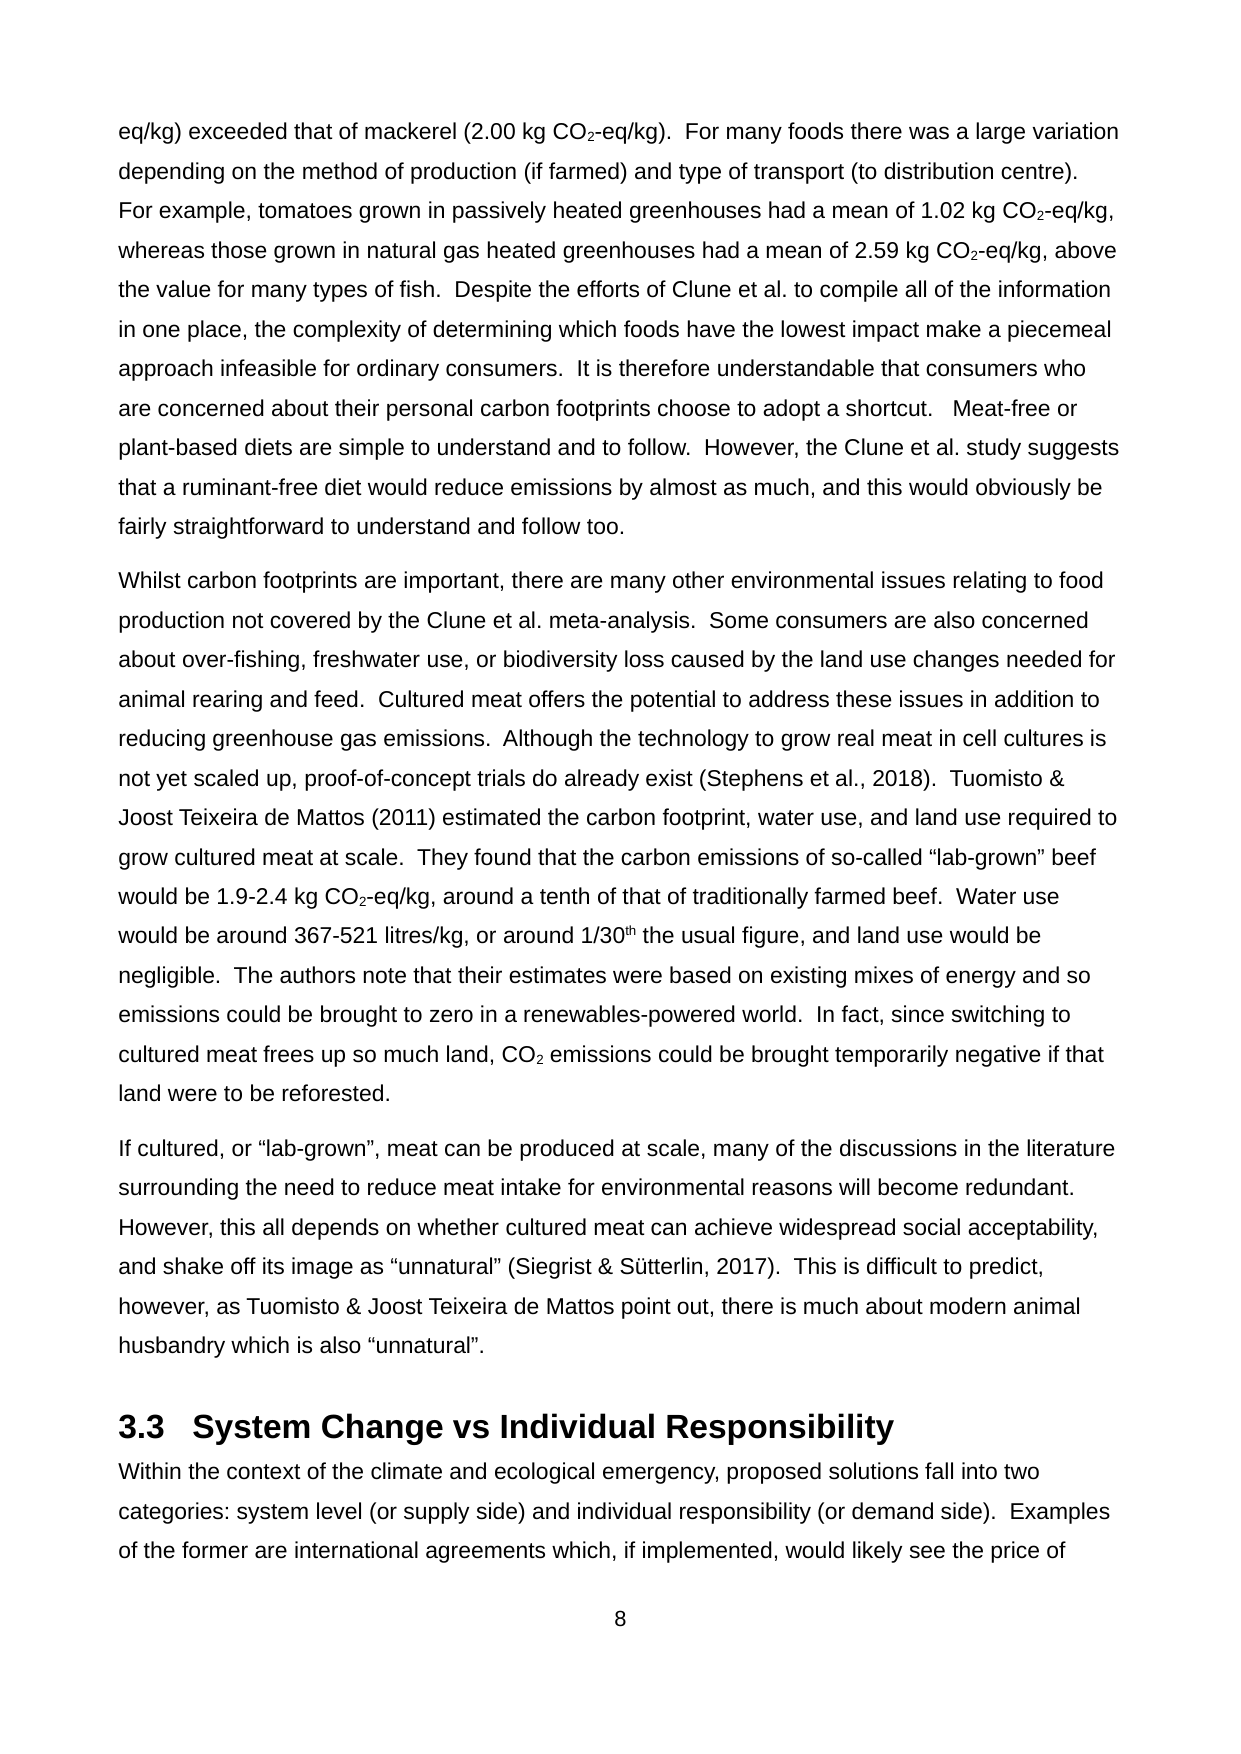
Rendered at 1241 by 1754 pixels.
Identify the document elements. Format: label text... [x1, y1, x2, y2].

subtitle System Change vs Individual Responsibility [118, 1407, 1122, 1446]
text Within the context of the climate and ecological emergency, proposed solutions fall into two categories: system level (or supply side) and individual responsibility (or demand side). Examples of the former are international agreements which, if implemented, would likely see the price of [118, 1458, 1122, 1564]
text Whilst carbon footprints are important, there are many other environmental issues relating to food production not covered by the Clune et al. meta-analysis. Some consumers are also concerned about over-fishing, freshwater use, or biodiversity loss caused by the land use changes needed for animal rearing and feed. Cultured meat offers the potential to address these issues in addition to reducing greenhouse gas emissions. Although the technology to grow real meat in cell cultures is not yet scaled up, proof-of-concept trials do already exist (Stephens et al., 2018). Tuomisto & Joost Teixeira de Mattos (2011) estimated the carbon footprint, water use, and land use required to grow cultured meat at scale. They found that the carbon emissions of so-called “lab-grown” beef would be 1.9-2.4 kg CO2-eq/kg, around a tenth of that of traditionally farmed beef. Water use would be around 367-521 litres/kg, or around 1/30th the usual figure, and land use would be negligible. The authors note that their estimates were based on existing mixes of energy and so emissions could be brought to zero in a renewables-powered world. In fact, since switching to cultured meat frees up so much land, CO2 emissions could be brought temporarily negative if that land were to be reforested. [118, 567, 1122, 1107]
text If cultured, or “lab-grown”, meat can be produced at scale, many of the discussions in the literature surrounding the need to reduce meat intake for environmental reasons will become redundant. However, this all depends on whether cultured meat can achieve widespread social acceptability, and shake off its image as “unnatural” (Siegrist & Sütterlin, 2017). This is difficult to predict, however, as Tuomisto & Joost Teixeira de Mattos point out, there is much about modern animal husbandry which is also “unnatural”. [118, 1135, 1122, 1358]
text eq/kg) exceeded that of mackerel (2.00 kg CO2-eq/kg). For many foods there was a large variation depending on the method of production (if farmed) and type of transport (to distribution centre). For example, tomatoes grown in passively heated greenhouses had a mean of 1.02 kg CO2-eq/kg, whereas those grown in natural gas heated greenhouses had a mean of 2.59 kg CO2-eq/kg, above the value for many types of fish. Despite the efforts of Clune et al. to compile all of the information in one place, the complexity of determining which foods have the lowest impact make a piecemeal approach infeasible for ordinary consumers. It is therefore understandable that consumers who are concerned about their personal carbon footprints choose to adopt a shortcut. Meat-free or plant-based diets are simple to understand and to follow. However, the Clune et al. study suggests that a ruminant-free diet would reduce emissions by almost as much, and this would obviously be fairly straightforward to understand and follow too. [118, 118, 1122, 539]
